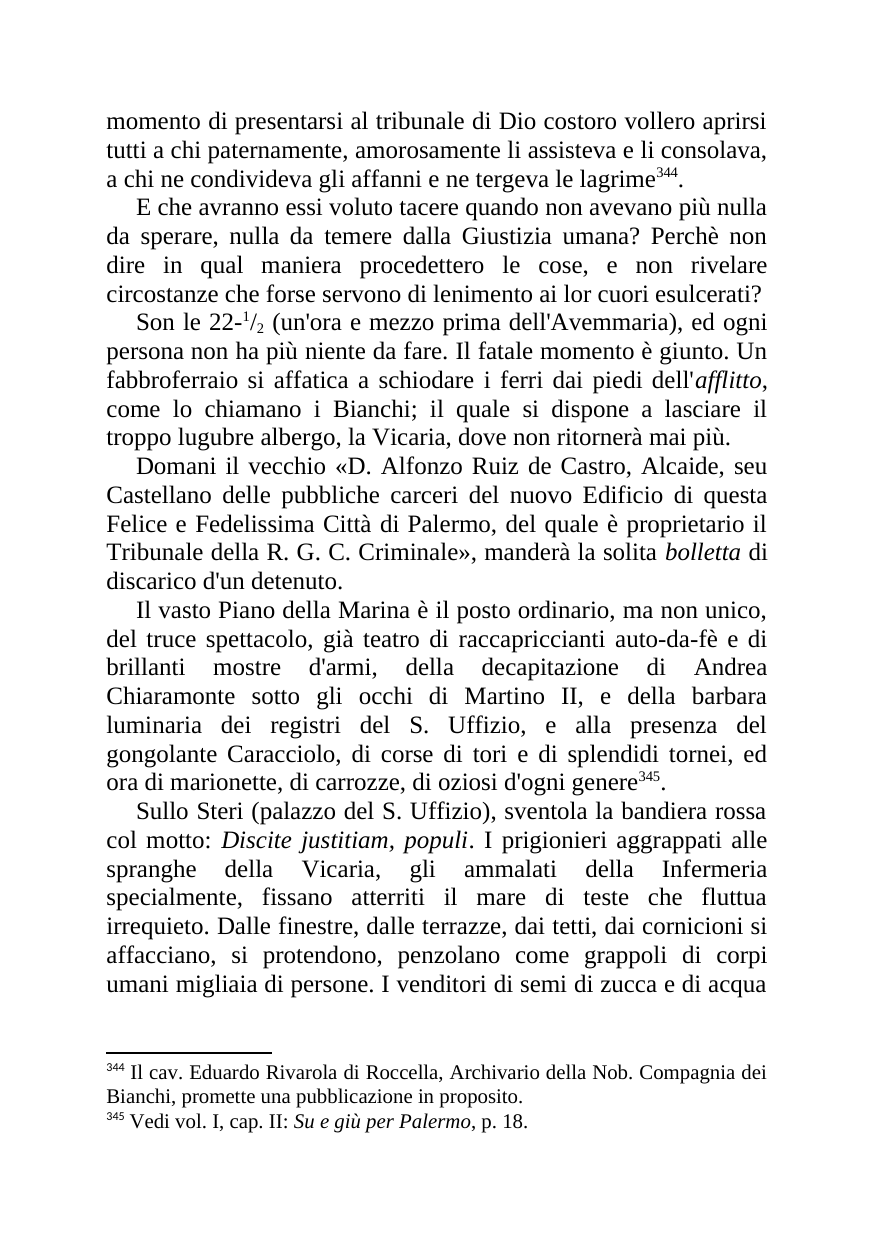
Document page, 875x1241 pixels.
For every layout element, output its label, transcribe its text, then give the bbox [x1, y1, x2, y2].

text Domani il vecchio «D. Alfonzo Ruiz de Castro, Alcaide, seu Castellano delle pubbliche carceri del nuovo Edificio di questa Felice e Fedelissima Città di Palermo, del quale è proprietario il Tribunale della R. G. C. Criminale», manderà la solita bolletta di discarico d'un detenuto. [106, 451, 768, 595]
text Il cav. Eduardo Rivarola di Roccella, Archivario della Nob. Compagnia dei Bianchi, promette una pubblicazione in proposito. [106, 1059, 768, 1108]
text Sullo Steri (palazzo del S. Uffizio), sventola la bandiera rossa col motto: Discite justitiam, populi. I prigionieri aggrappati alle spranghe della Vicaria, gli ammalati della Infermeria specialmente, fissano atterriti il mare di teste che fluttua irrequieto. Dalle finestre, dalle terrazze, dai tetti, dai cornicioni si affacciano, si protendono, penzolano come grappoli di corpi umani migliaia di persone. I venditori di semi di zucca e di acqua [106, 796, 768, 997]
text Il vasto Piano della Marina è il posto ordinario, ma non unico, del truce spettacolo, già teatro di raccapriccianti auto-da-fè e di brillanti mostre d'armi, della decapitazione di Andrea Chiaramonte sotto gli occhi di Martino II, e della barbara luminaria dei registri del S. Uffizio, e alla presenza del gongolante Caracciolo, di corse di tori e di splendidi tornei, ed ora di marionette, di carrozze, di oziosi d'ogni genere. [106, 595, 768, 796]
text Vedi vol. I, cap. II: Su e giù per Palermo, p. 18. [106, 1108, 768, 1134]
text momento di presentarsi al tribunale di Dio costoro vollero aprirsi tutti a chi paternamente, amorosamente li assisteva e li consolava, a chi ne condivideva gli affanni e ne tergeva le lagrime. [106, 106, 768, 192]
text E che avranno essi voluto tacere quando non avevano più nulla da sperare, nulla da temere dalla Giustizia umana? Perchè non dire in qual maniera procedettero le cose, e non rivelare circostanze che forse servono di lenimento ai lor cuori esulcerati? [106, 192, 768, 307]
text Son le 22-1/2 (un'ora e mezzo prima dell'Avemmaria), ed ogni persona non ha più niente da fare. Il fatale momento è giunto. Un fabbroferraio si affatica a schiodare i ferri dai piedi dell'afflitto, come lo chiamano i Bianchi; il quale si dispone a lasciare il troppo lugubre albergo, la Vicaria, dove non ritornerà mai più. [106, 307, 768, 451]
